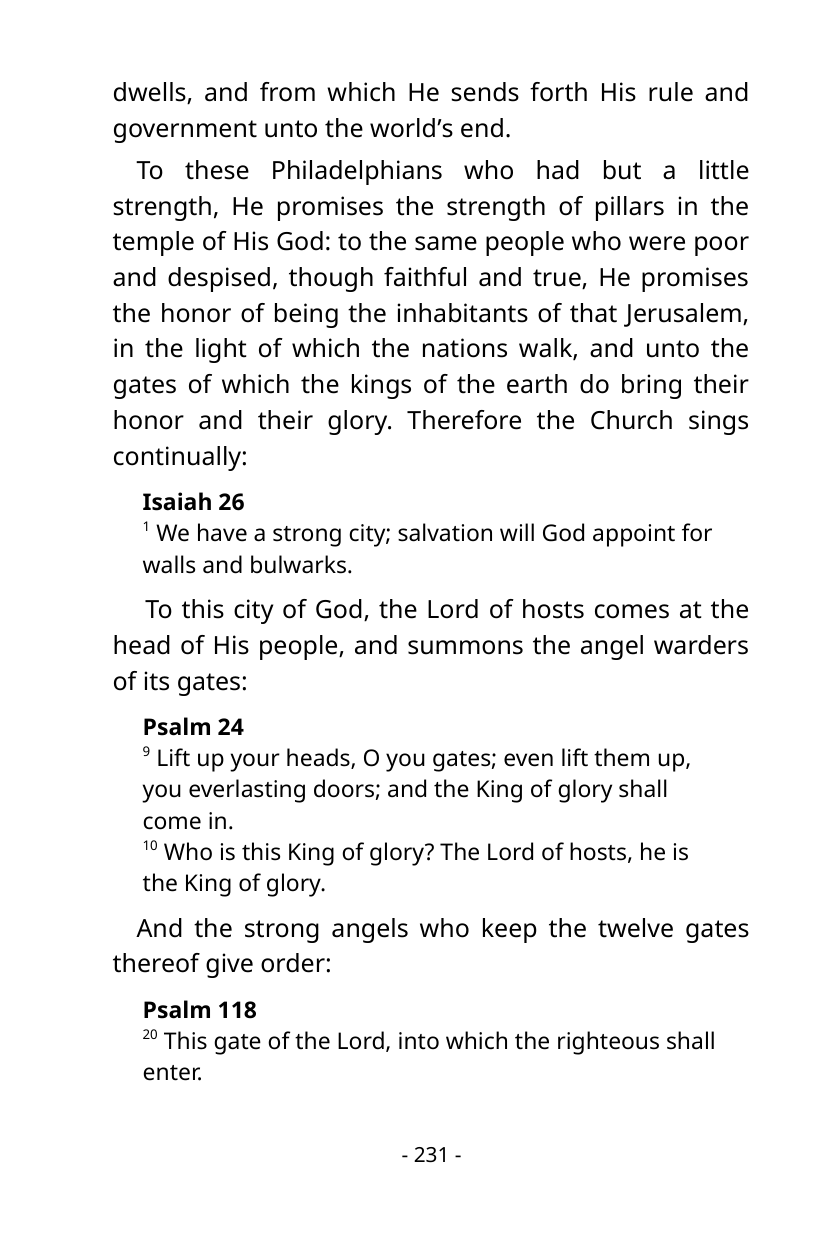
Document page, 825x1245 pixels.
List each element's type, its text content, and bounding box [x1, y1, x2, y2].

text dwells, and from which He sends forth His rule and government unto the world’s end. [112, 75, 750, 145]
text And the strong angels who keep the twelve gates thereof give order: [112, 910, 750, 980]
text Isaiah 26 [142, 486, 750, 517]
text Psalm 24 [142, 711, 750, 742]
text Psalm 118 [142, 994, 750, 1025]
text 20 This gate of the Lord, into which the righteous shall enter. [142, 1025, 720, 1088]
text 1 We have a strong city; salvation will God appoint for walls and bulwarks. [142, 517, 720, 580]
text 10 Who is this King of glory? The Lord of hosts, he is the King of glory. [142, 836, 720, 898]
text 9 Lift up your heads, O you gates; even lift them up, you everlasting doors; and the King of glory shall come in. [142, 742, 720, 836]
text To these Philadelphians who had but a little strength, He promises the strength of pillars in the temple of His God: to the same people who were poor and despised, though faithful and true, He promises the honor of being the inhabitants of that Jerusalem, in the light of which the nations walk, and unto the gates of which the kings of the earth do bring their honor and their glory. Therefore the Church sings continually: [112, 152, 750, 472]
text To this city of God, the Lord of hosts comes at the head of His people, and summons the angel warders of its gates: [112, 592, 750, 697]
